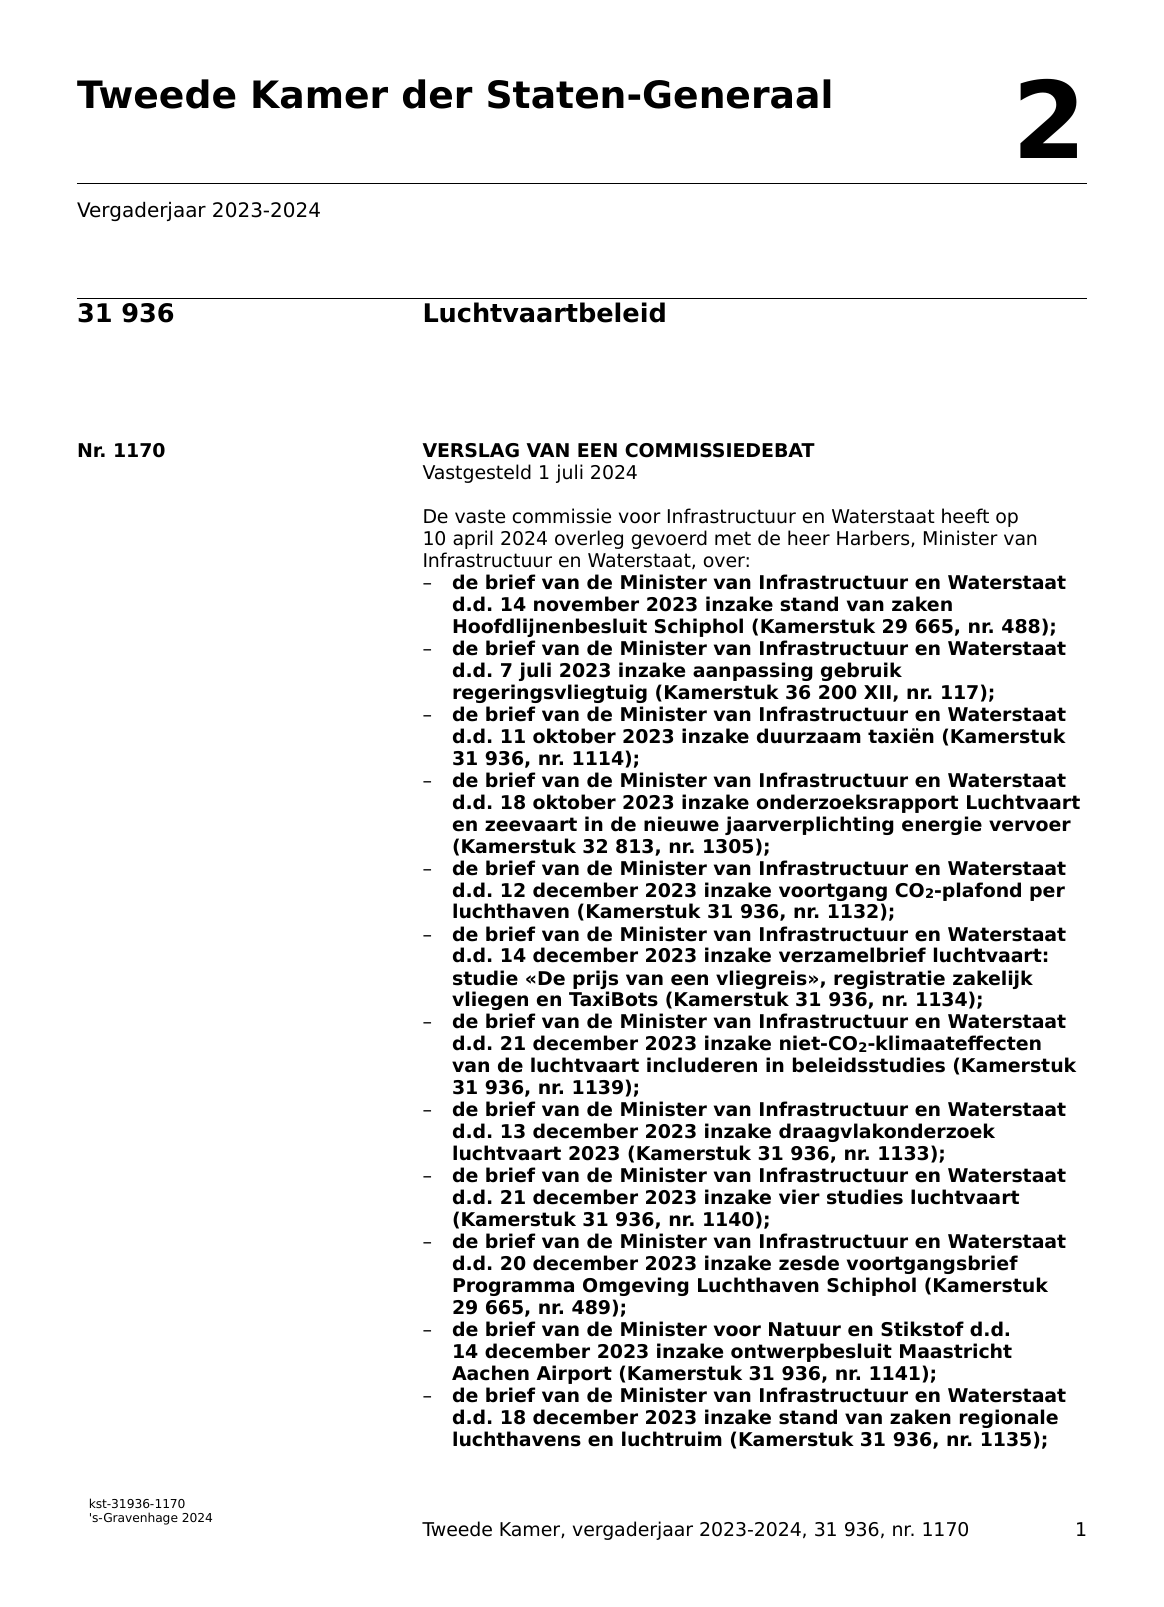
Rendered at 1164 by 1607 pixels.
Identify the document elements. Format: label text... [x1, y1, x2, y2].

text – de brief van de Minister voor Natuur en Stikstof d.d. 14 december 2023 inzake ontwerpbesluit Maastricht Aachen Airport (Kamerstuk 31 936, nr. 1141); [422, 1319, 1087, 1385]
text – de brief van de Minister van Infrastructuur en Waterstaat d.d. 14 november 2023 inzake stand van zaken Hoofdlijnenbesluit Schiphol (Kamerstuk 29 665, nr. 488); [422, 572, 1087, 638]
text – de brief van de Minister van Infrastructuur en Waterstaat d.d. 18 oktober 2023 inzake onderzoeksrapport Luchtvaart en zeevaart in de nieuwe jaarverplichting energie vervoer (Kamerstuk 32 813, nr. 1305); [422, 769, 1087, 857]
subtitle 31 936 Luchtvaartbeleid [77, 299, 1087, 329]
text – de brief van de Minister van Infrastructuur en Waterstaat d.d. 14 december 2023 inzake verzamelbrief luchtvaart: studie «De prijs van een vliegreis», registratie zakelijk vliegen en TaxiBots (Kamerstuk 31 936, nr. 1134); [422, 923, 1087, 1011]
text Vastgesteld 1 juli 2024 [422, 462, 1087, 484]
text – de brief van de Minister van Infrastructuur en Waterstaat d.d. 20 december 2023 inzake zesde voortgangsbrief Programma Omgeving Luchthaven Schiphol (Kamerstuk 29 665, nr. 489); [422, 1231, 1087, 1319]
table_header 2 [886, 59, 1087, 183]
text – de brief van de Minister van Infrastructuur en Waterstaat d.d. 13 december 2023 inzake draagvlakonderzoek luchtvaart 2023 (Kamerstuk 31 936, nr. 1133); [422, 1099, 1087, 1165]
text – de brief van de Minister van Infrastructuur en Waterstaat d.d. 11 oktober 2023 inzake duurzaam taxiën (Kamerstuk 31 936, nr. 1114); [422, 704, 1087, 769]
table_header Tweede Kamer der Staten-Generaal [77, 59, 886, 183]
text – de brief van de Minister van Infrastructuur en Waterstaat d.d. 7 juli 2023 inzake aanpassing gebruik regeringsvliegtuig (Kamerstuk 36 200 XII, nr. 117); [422, 638, 1087, 704]
text – de brief van de Minister van Infrastructuur en Waterstaat d.d. 12 december 2023 inzake voortgang CO2-plafond per luchthaven (Kamerstuk 31 936, nr. 1132); [422, 857, 1087, 923]
text – de brief van de Minister van Infrastructuur en Waterstaat d.d. 21 december 2023 inzake niet-CO2-klimaateffecten van de luchtvaart includeren in beleidsstudies (Kamerstuk 31 936, nr. 1139); [422, 1011, 1087, 1099]
text – de brief van de Minister van Infrastructuur en Waterstaat d.d. 21 december 2023 inzake vier studies luchtvaart (Kamerstuk 31 936, nr. 1140); [422, 1165, 1087, 1231]
text De vaste commissie voor Infrastructuur en Waterstaat heeft op 10 april 2024 overleg gevoerd met de heer Harbers, Minister van Infrastructuur en Waterstaat, over: [422, 506, 1087, 572]
text – de brief van de Minister van Infrastructuur en Waterstaat d.d. 18 december 2023 inzake stand van zaken regionale luchthavens en luchtruim (Kamerstuk 31 936, nr. 1135); [422, 1385, 1087, 1451]
text kst-31936-1170 [88, 1497, 323, 1511]
table_cell Vergaderjaar 2023-2024 [77, 184, 1087, 298]
subtitle Nr. 1170 VERSLAG VAN EEN COMMISSIEDEBAT [77, 440, 1087, 462]
text 's-Gravenhage 2024 [88, 1511, 323, 1525]
